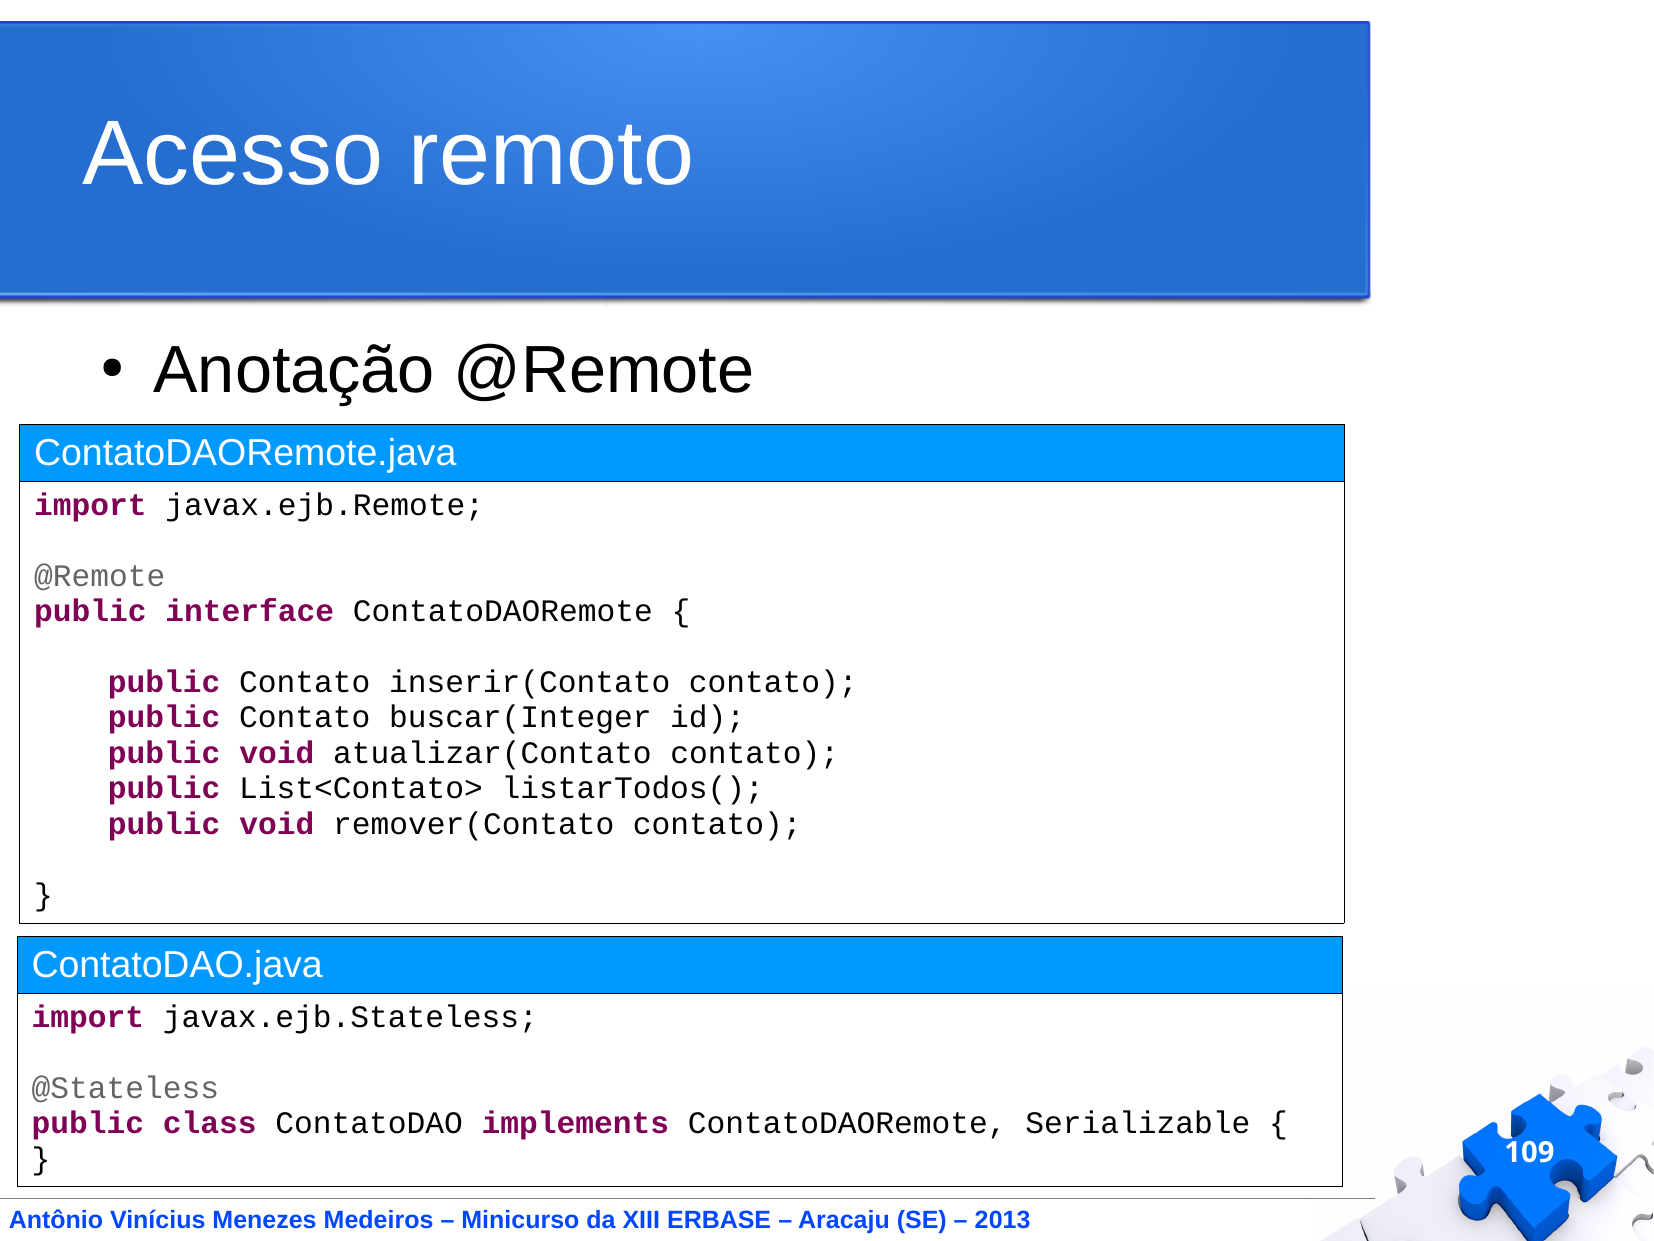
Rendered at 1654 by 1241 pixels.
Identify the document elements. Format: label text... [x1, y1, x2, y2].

title Acesso remoto [82, 49, 1323, 257]
table_cell import javax.ejb.Stateless; @Stateless public class ContatoDAO implements ContatoDAORemote, Serializable { } [18, 994, 1342, 1186]
list Anotação @Remote [82, 332, 1356, 1182]
table_header ContatoDAORemote.java [20, 425, 1344, 481]
table_cell import javax.ejb.Remote; @Remote public interface ContatoDAORemote { public Contato inserir(Contato contato); public Contato buscar(Integer id); public void atualizar(Contato contato); public List<Contato> listarTodos(); public void remover(Contato contato); } [20, 482, 1344, 923]
picture [1311, 983, 1654, 1241]
table_header ContatoDAO.java [18, 937, 1342, 993]
picture [0, 21, 1375, 307]
